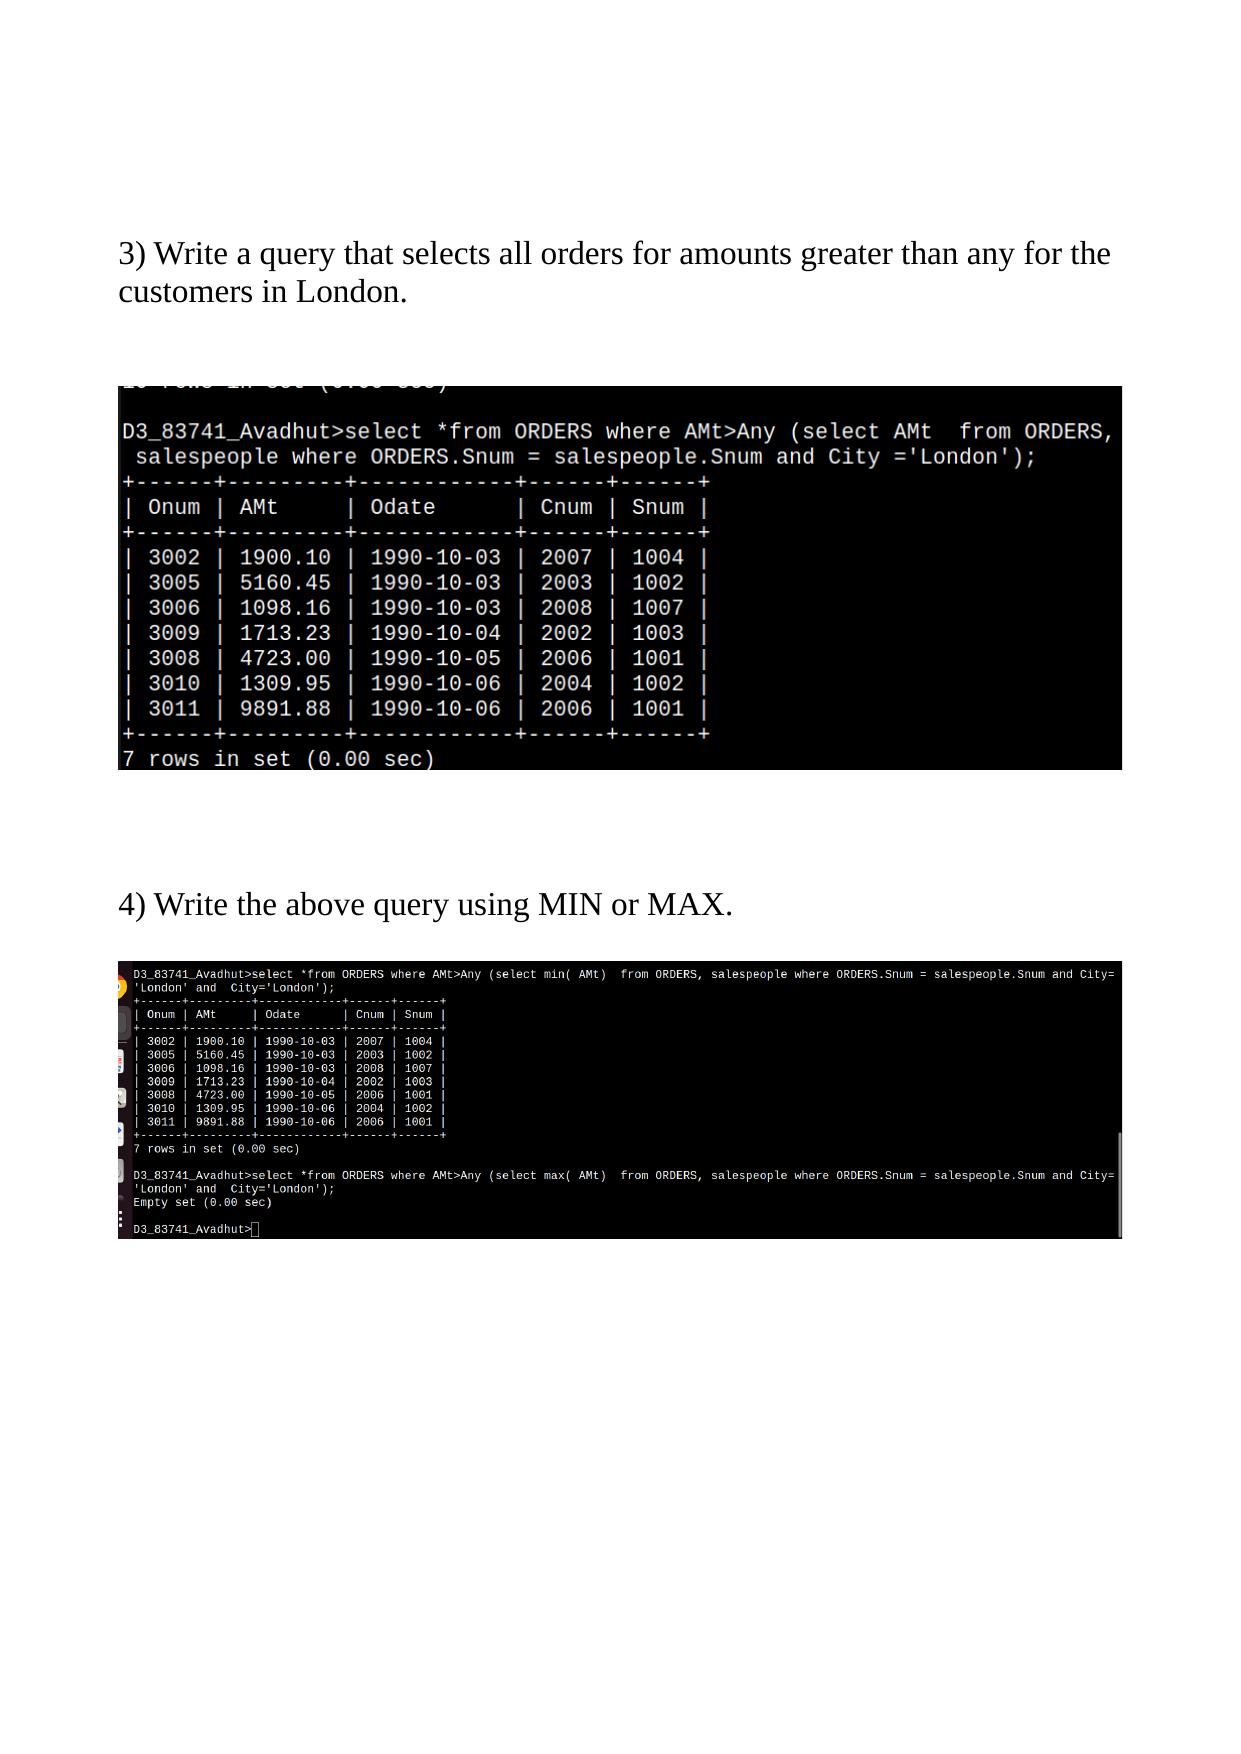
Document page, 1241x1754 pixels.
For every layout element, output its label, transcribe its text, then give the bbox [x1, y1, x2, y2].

text 4) Write the above query using MIN or MAX. [118, 884, 1122, 923]
picture [118, 961, 1123, 1239]
picture [118, 386, 1123, 770]
text 3) Write a query that selects all orders for amounts greater than any for the customers in London. [118, 233, 1122, 310]
